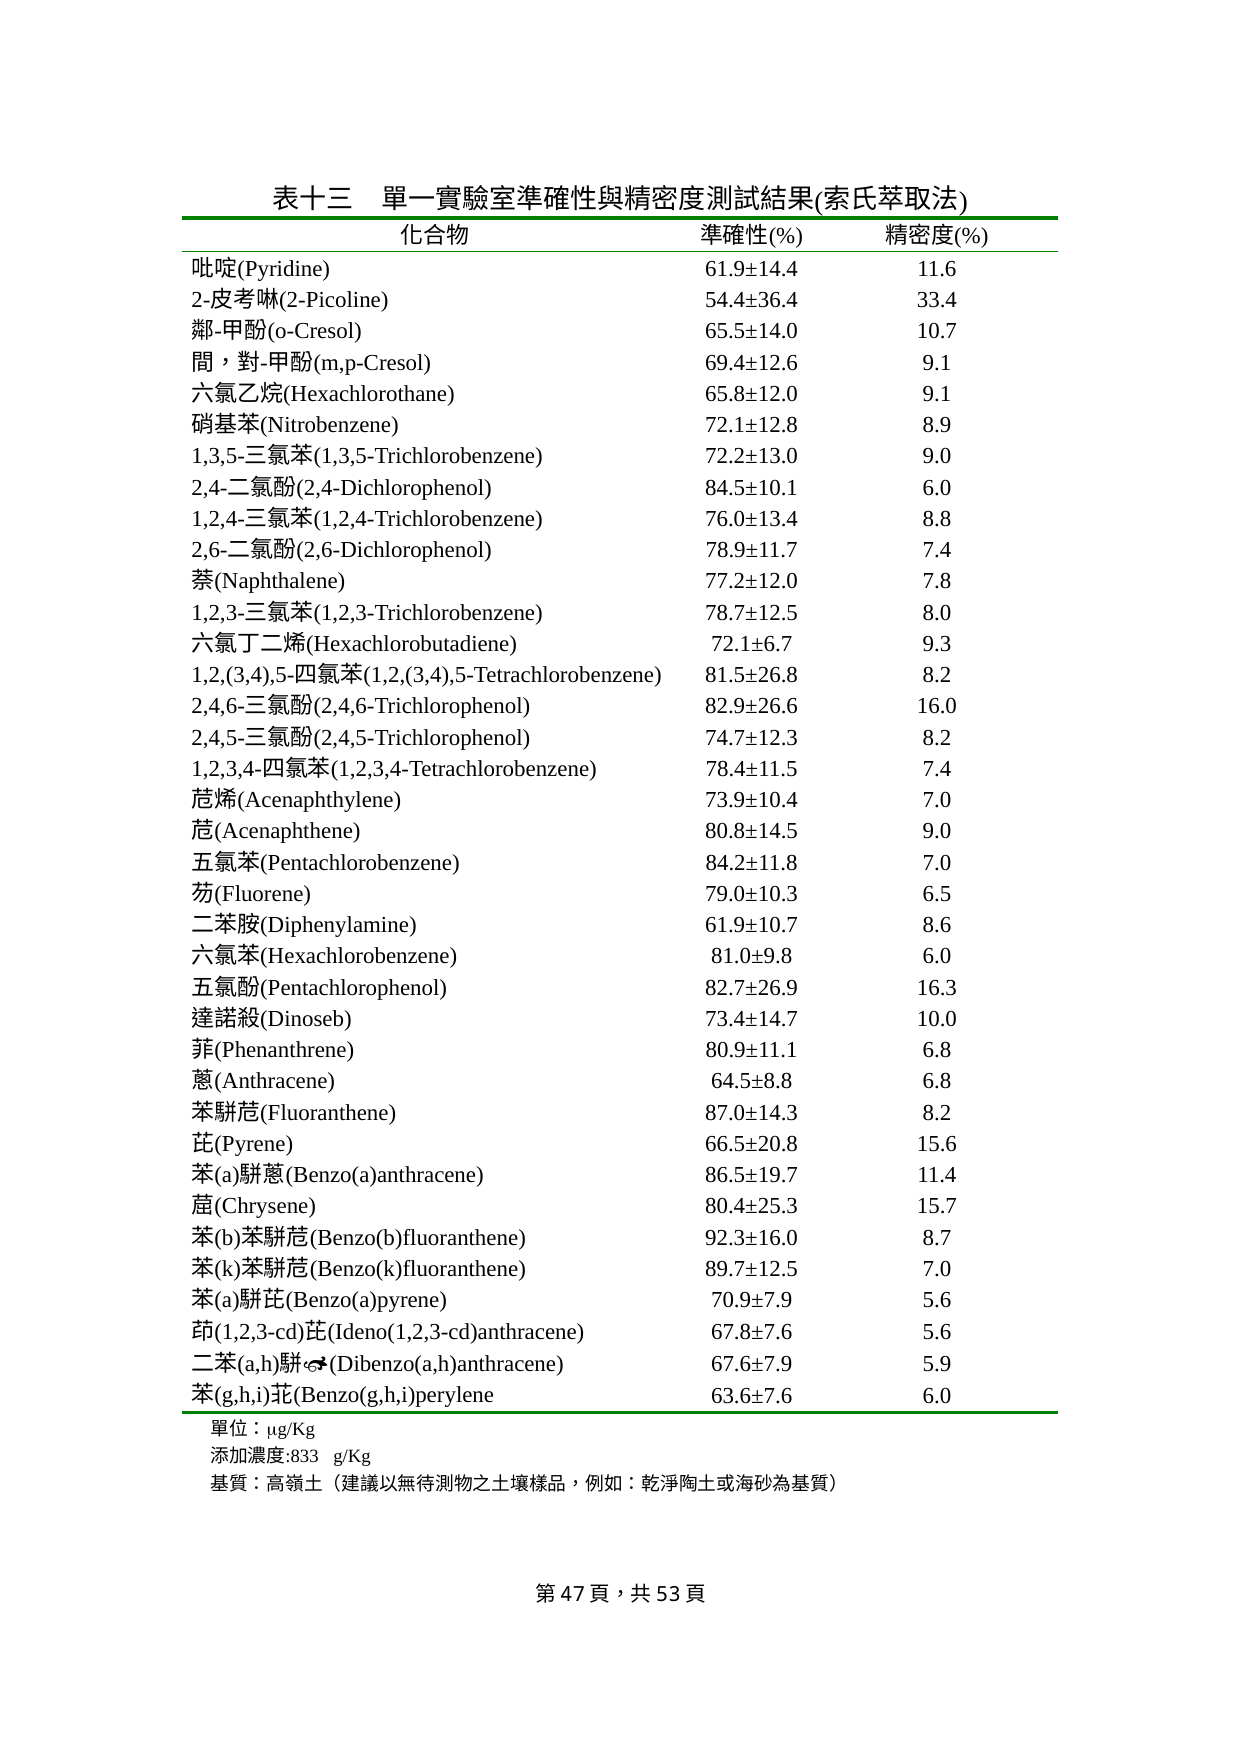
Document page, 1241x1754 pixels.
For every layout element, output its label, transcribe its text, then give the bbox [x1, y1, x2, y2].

table_cell 苯(k)苯駢苊(Benzo(k)fluoranthene) [182, 1253, 687, 1284]
table_cell 8.0 [816, 596, 1058, 627]
table_cell 77.2±12.0 [687, 565, 816, 596]
table_cell 9.3 [816, 628, 1058, 659]
table_cell 10.0 [816, 1003, 1058, 1034]
table_cell 66.5±20.8 [687, 1128, 816, 1159]
table_cell 81.0±9.8 [687, 940, 816, 971]
table_cell 11.4 [816, 1159, 1058, 1190]
text 基質：高嶺土（建議以無待測物之土壤樣品，例如：乾淨陶土或海砂為基質） [210, 1468, 1092, 1495]
table_cell 78.7±12.5 [687, 596, 816, 627]
table_cell 15.6 [816, 1128, 1058, 1159]
table_cell 61.9±14.4 [687, 252, 816, 284]
table_cell 2,4,6-三氯酚(2,4,6-Trichlorophenol) [182, 690, 687, 721]
table_cell 87.0±14.3 [687, 1096, 816, 1127]
table_cell 5.6 [816, 1284, 1058, 1315]
table_cell 苯(g,h,i)苝(Benzo(g,h,i)perylene [182, 1379, 687, 1411]
table_cell 6.8 [816, 1034, 1058, 1065]
table_cell 苯(b)苯駢苊(Benzo(b)fluoranthene) [182, 1221, 687, 1252]
table_cell 84.5±10.1 [687, 471, 816, 502]
table_cell 10.7 [816, 315, 1058, 346]
table_cell 84.2±11.8 [687, 846, 816, 877]
table_cell 苯駢苊(Fluoranthene) [182, 1096, 687, 1127]
table_cell 8.2 [816, 1096, 1058, 1127]
table_cell 67.6±7.9 [687, 1347, 816, 1378]
table_cell 73.4±14.7 [687, 1003, 816, 1034]
table_cell 茚(1,2,3-cd)芘(Ideno(1,2,3-cd)anthracene) [182, 1315, 687, 1347]
table_cell 8.2 [816, 659, 1058, 690]
table_cell 9.0 [816, 815, 1058, 846]
table_cell 萘(Naphthalene) [182, 565, 687, 596]
table_cell 16.0 [816, 690, 1058, 721]
table_cell 吡啶(Pyridine) [182, 252, 687, 284]
table_cell 2,6-二氯酚(2,6-Dichlorophenol) [182, 534, 687, 565]
table_cell 硝基苯(Nitrobenzene) [182, 409, 687, 440]
table_cell 二苯(a,h)駢(Dibenzo(a,h)anthracene) [182, 1347, 687, 1378]
text 添加濃度:833g/Kg [210, 1441, 1092, 1468]
table_cell 2-皮考啉(2-Picoline) [182, 284, 687, 315]
table_cell 80.8±14.5 [687, 815, 816, 846]
table_cell 78.4±11.5 [687, 753, 816, 784]
table_cell 六氯苯(Hexachlorobenzene) [182, 940, 687, 971]
table_cell 61.9±10.7 [687, 909, 816, 940]
table_cell 6.8 [816, 1065, 1058, 1096]
table_cell 11.6 [816, 252, 1058, 284]
table_cell 76.0±13.4 [687, 503, 816, 534]
table_cell 9.1 [816, 346, 1058, 377]
table_cell 65.8±12.0 [687, 378, 816, 409]
table_cell 1,2,4-三氯苯(1,2,4-Trichlorobenzene) [182, 503, 687, 534]
table_cell 1,2,(3,4),5-四氯苯(1,2,(3,4),5-Tetrachlorobenzene) [182, 659, 687, 690]
table_cell 7.0 [816, 846, 1058, 877]
table_cell 70.9±7.9 [687, 1284, 816, 1315]
table_cell 9.1 [816, 378, 1058, 409]
table_cell 92.3±16.0 [687, 1221, 816, 1252]
table_cell 16.3 [816, 971, 1058, 1002]
table_cell 菲(Phenanthrene) [182, 1034, 687, 1065]
table_cell 6.0 [816, 940, 1058, 971]
table_cell 6.0 [816, 1379, 1058, 1411]
table_cell 9.0 [816, 440, 1058, 471]
table_cell 2,4,5-三氯酚(2,4,5-Trichlorophenol) [182, 721, 687, 752]
table_cell 82.7±26.9 [687, 971, 816, 1002]
table_cell 80.9±11.1 [687, 1034, 816, 1065]
table_cell 65.5±14.0 [687, 315, 816, 346]
table_cell 芘(Pyrene) [182, 1128, 687, 1159]
table_cell 73.9±10.4 [687, 784, 816, 815]
table_cell 六氯乙烷(Hexachlorothane) [182, 378, 687, 409]
table_cell 7.0 [816, 784, 1058, 815]
table_cell 63.6±7.6 [687, 1379, 816, 1411]
table_cell 蔥(Anthracene) [182, 1065, 687, 1096]
table_cell 苊(Acenaphthene) [182, 815, 687, 846]
table_cell 五氯酚(Pentachlorophenol) [182, 971, 687, 1002]
table_cell 6.5 [816, 878, 1058, 909]
table_cell 78.9±11.7 [687, 534, 816, 565]
table_cell 8.8 [816, 503, 1058, 534]
table_cell 5.6 [816, 1315, 1058, 1347]
table_cell 8.7 [816, 1221, 1058, 1252]
table_cell 6.0 [816, 471, 1058, 502]
table_cell 82.9±26.6 [687, 690, 816, 721]
table_cell 79.0±10.3 [687, 878, 816, 909]
table_cell 86.5±19.7 [687, 1159, 816, 1190]
table_cell 五氯苯(Pentachlorobenzene) [182, 846, 687, 877]
table_cell 8.9 [816, 409, 1058, 440]
table_cell 達諾殺(Dinoseb) [182, 1003, 687, 1034]
table_header 準確性(%) [687, 220, 816, 251]
table_cell 間，對-甲酚(m,p-Cresol) [182, 346, 687, 377]
table_cell 二苯胺(Diphenylamine) [182, 909, 687, 940]
table_cell 苯(a)駢蔥(Benzo(a)anthracene) [182, 1159, 687, 1190]
table_cell 7.8 [816, 565, 1058, 596]
table_cell 7.0 [816, 1253, 1058, 1284]
table_cell 81.5±26.8 [687, 659, 816, 690]
text 單位：g/Kg [210, 1414, 1092, 1441]
table_cell 80.4±25.3 [687, 1190, 816, 1221]
table_header 化合物 [182, 220, 687, 251]
table_cell 33.4 [816, 284, 1058, 315]
table_cell 苊烯(Acenaphthylene) [182, 784, 687, 815]
table_cell 67.8±7.6 [687, 1315, 816, 1347]
table_cell 苯(a)駢芘(Benzo(a)pyrene) [182, 1284, 687, 1315]
table_cell 5.9 [816, 1347, 1058, 1378]
table_cell 8.6 [816, 909, 1058, 940]
table_header 精密度(%) [816, 220, 1058, 251]
table_cell 芴(Fluorene) [182, 878, 687, 909]
table_cell 六氯丁二烯(Hexachlorobutadiene) [182, 628, 687, 659]
table_cell 72.2±13.0 [687, 440, 816, 471]
table_cell 8.2 [816, 721, 1058, 752]
table_cell 7.4 [816, 534, 1058, 565]
text 表十三 單一實驗室準確性與精密度測試結果(索氏萃取法) [148, 177, 1092, 216]
table_cell 72.1±6.7 [687, 628, 816, 659]
table_cell 89.7±12.5 [687, 1253, 816, 1284]
table_cell 15.7 [816, 1190, 1058, 1221]
table_cell 1,3,5-三氯苯(1,3,5-Trichlorobenzene) [182, 440, 687, 471]
table_cell 䓛(Chrysene) [182, 1190, 687, 1221]
table_cell 7.4 [816, 753, 1058, 784]
table_cell 74.7±12.3 [687, 721, 816, 752]
table_cell 2,4-二氯酚(2,4-Dichlorophenol) [182, 471, 687, 502]
table_cell 69.4±12.6 [687, 346, 816, 377]
table_cell 鄰-甲酚(o-Cresol) [182, 315, 687, 346]
table_cell 1,2,3,4-四氯苯(1,2,3,4-Tetrachlorobenzene) [182, 753, 687, 784]
table_cell 54.4±36.4 [687, 284, 816, 315]
table_cell 64.5±8.8 [687, 1065, 816, 1096]
table_cell 1,2,3-三氯苯(1,2,3-Trichlorobenzene) [182, 596, 687, 627]
table_cell 72.1±12.8 [687, 409, 816, 440]
